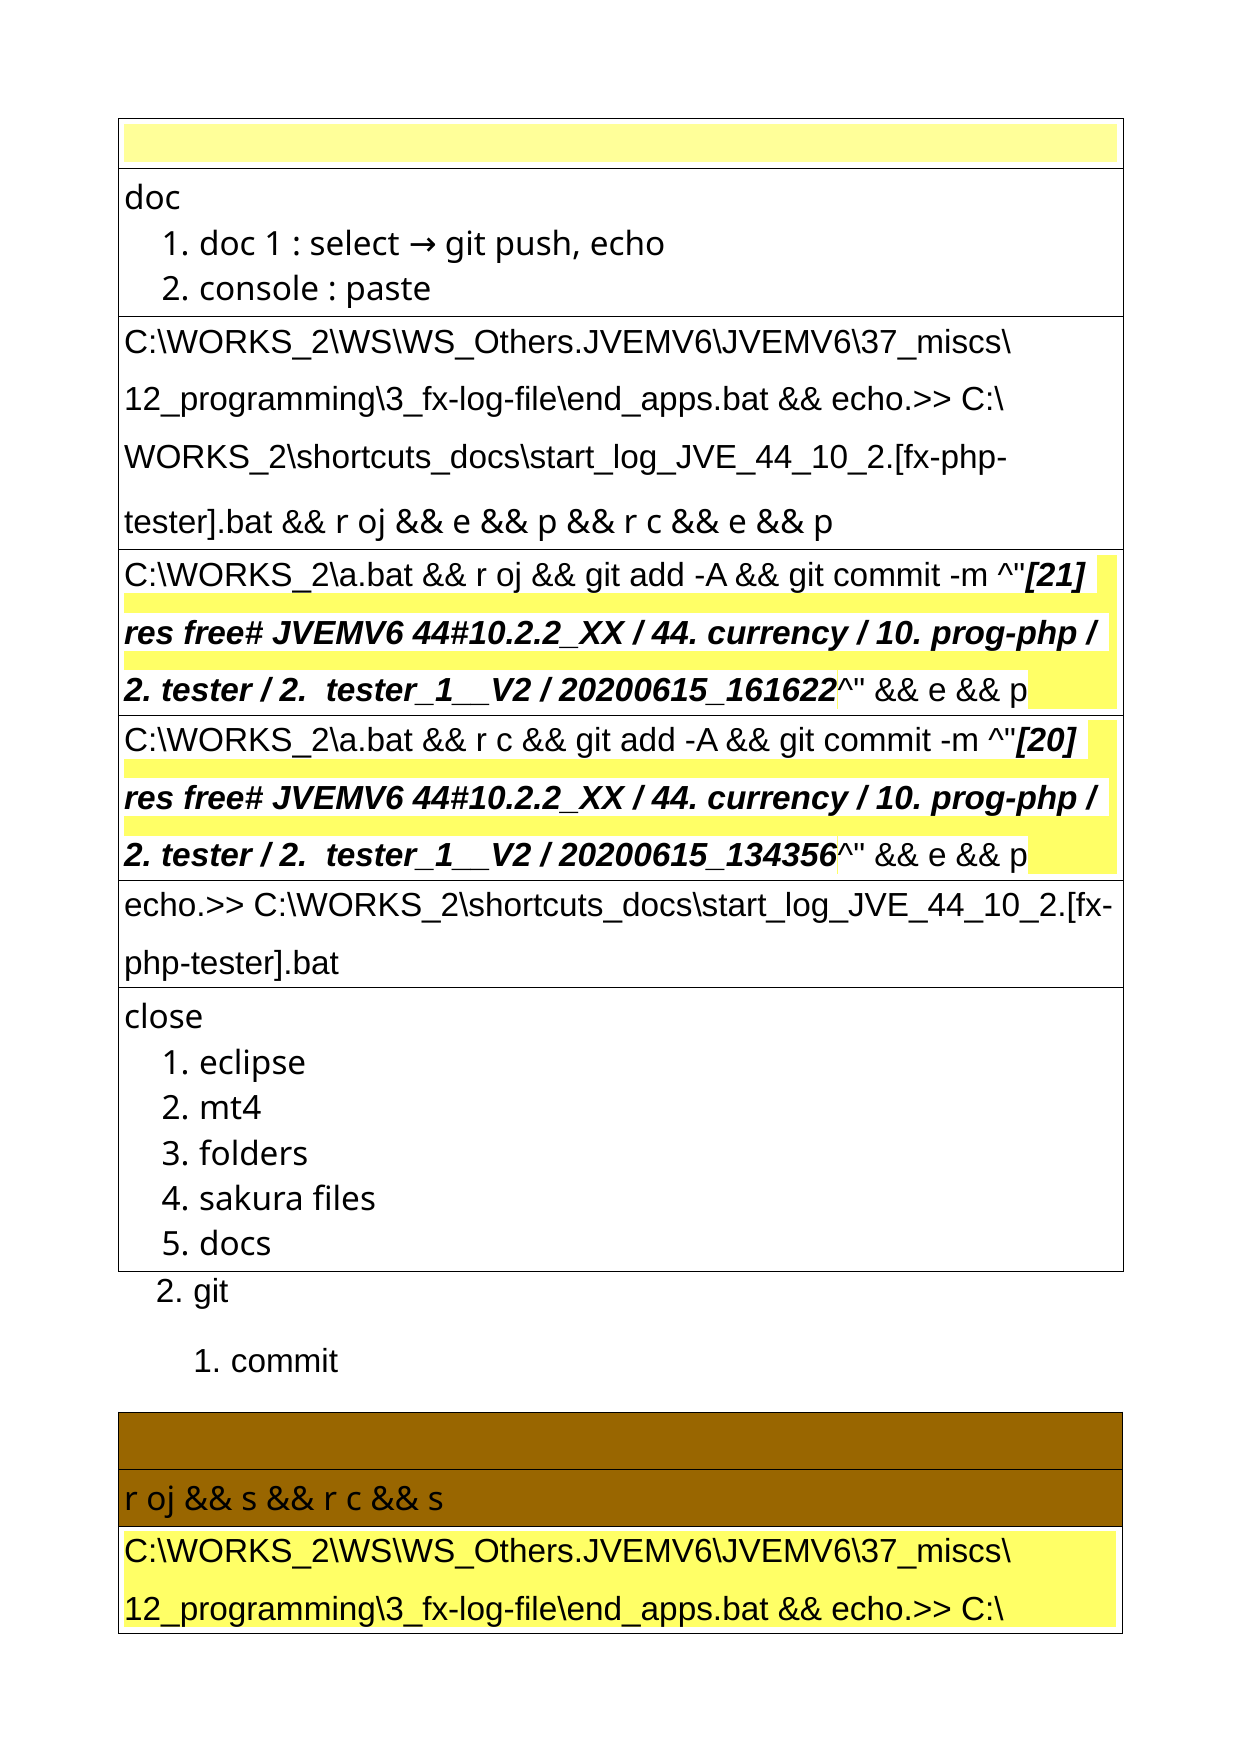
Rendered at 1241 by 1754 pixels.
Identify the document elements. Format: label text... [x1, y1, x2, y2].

table_cell echo.>> C:\WORKS_2\shortcuts_docs\start_log_JVE_44_10_2.[fx-php-tester].bat [119, 881, 1123, 987]
table_cell C:\WORKS_2\a.bat && r c && git add -A && git commit -m ^"[20] res free# JVEMV6 44#10.2.2_XX / 44. currency / 10. prog-php / 2. tester / 2. tester_1__V2 / 20200615_134356^" && e && p [119, 716, 1123, 880]
table_cell close eclipse mt4 folders sakura files docs [119, 988, 1123, 1271]
table_cell [119, 119, 1123, 168]
table_cell doc doc 1 : select → git push, echo console : paste [119, 169, 1123, 316]
table_cell C:\WORKS_2\WS\WS_Others.JVEMV6\JVEMV6\37_miscs\12_programming\3_fx-log-file\end_apps.bat && echo.>> C:\WORKS_2\shortcuts_docs\start_log_JVE_44_10_2.[fx-php-tester].bat && r oj && e && p && r c && e && p [119, 317, 1123, 549]
list git [156, 1272, 1122, 1310]
table_header [119, 1413, 1122, 1469]
table_cell r oj && s && r c && s [119, 1470, 1122, 1526]
list commit [193, 1342, 1122, 1380]
table_cell C:\WORKS_2\a.bat && r oj && git add -A && git commit -m ^"[21] res free# JVEMV6 44#10.2.2_XX / 44. currency / 10. prog-php / 2. tester / 2. tester_1__V2 / 20200615_161622^" && e && p [119, 550, 1123, 714]
table_cell C:\WORKS_2\WS\WS_Others.JVEMV6\JVEMV6\37_miscs\12_programming\3_fx-log-file\end_apps.bat && echo.>> C:\ [119, 1527, 1122, 1633]
